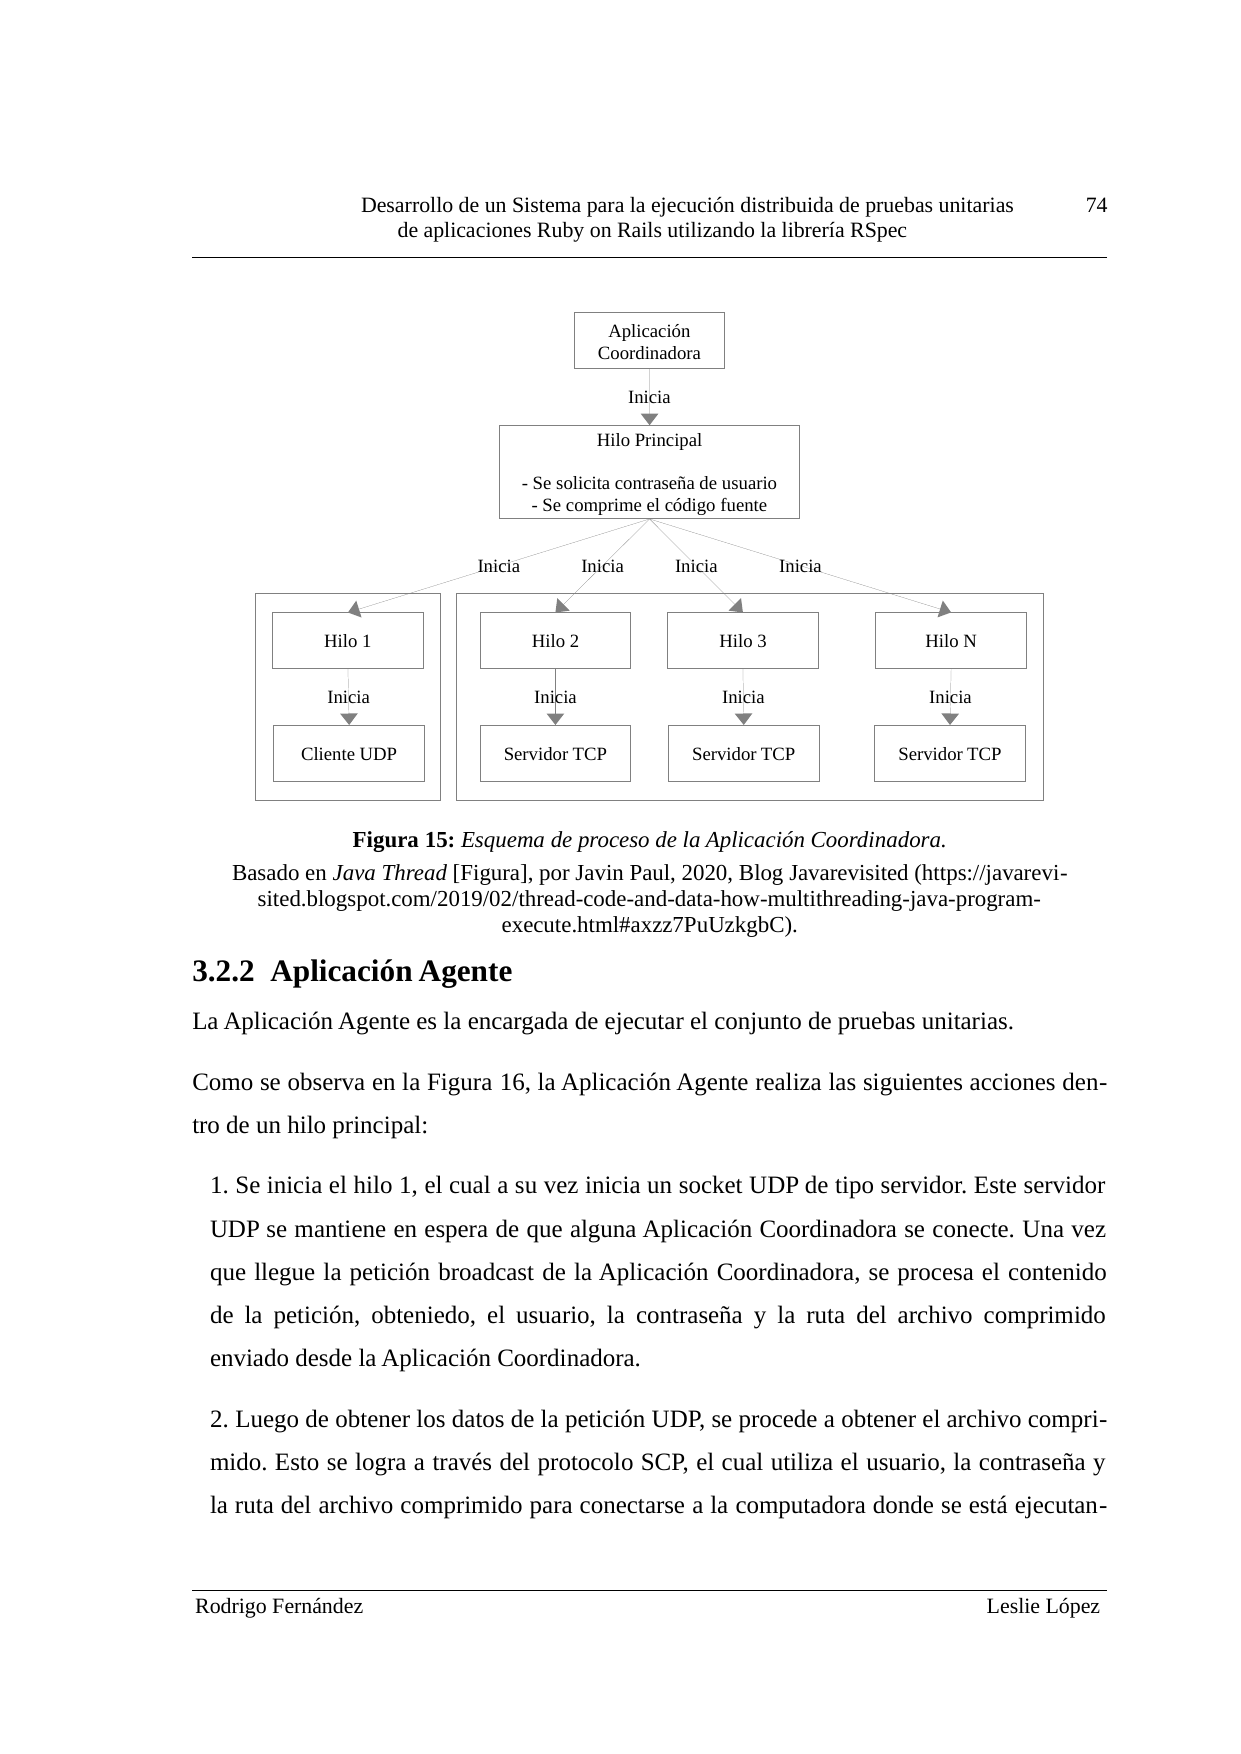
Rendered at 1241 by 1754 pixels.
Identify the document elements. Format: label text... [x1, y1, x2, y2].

text Como se observa en la Figura 16, la Aplicación Agente realiza las siguientes acciones den­tro de un hilo principal: [192, 1067, 1107, 1138]
list Luego de obtener los datos de la petición UDP, se procede a obtener el archivo compri­mido. Esto se logra a través del protocolo SCP, el cual utiliza el usuario, la contraseña y la ruta del archivo comprimido para conectarse a la computadora donde se está ejecutan­ [210, 1404, 1107, 1519]
text Figura 15: Esquema de proceso de la Aplicación Coordinadora. [219, 826, 1080, 853]
subtitle Aplicación Agente [192, 952, 1107, 988]
list La Aplicación Agente es la encargada de ejecutar el conjunto de pruebas unitarias. [192, 1006, 1107, 1034]
text Basado en Java Thread [Figura], por Javin Paul, 2020, Blog Javarevisited (https://javarevi­sited.blogspot.com/2019/02/thread-code-and-data-how-multithreading-java-program-execute.html#axzz7PuUzkgbC). [219, 859, 1080, 938]
list Se inicia el hilo 1, el cual a su vez inicia un socket UDP de tipo servidor. Este servidor UDP se mantiene en espera de que alguna Aplicación Coordinadora se conecte. Una vez que llegue la petición broadcast de la Aplicación Coordinadora, se procesa el contenido de la petición, obteniedo, el usuario, la contraseña y la ruta del archivo comprimido enviado desde la Aplicación Coordinadora. [210, 1171, 1107, 1372]
